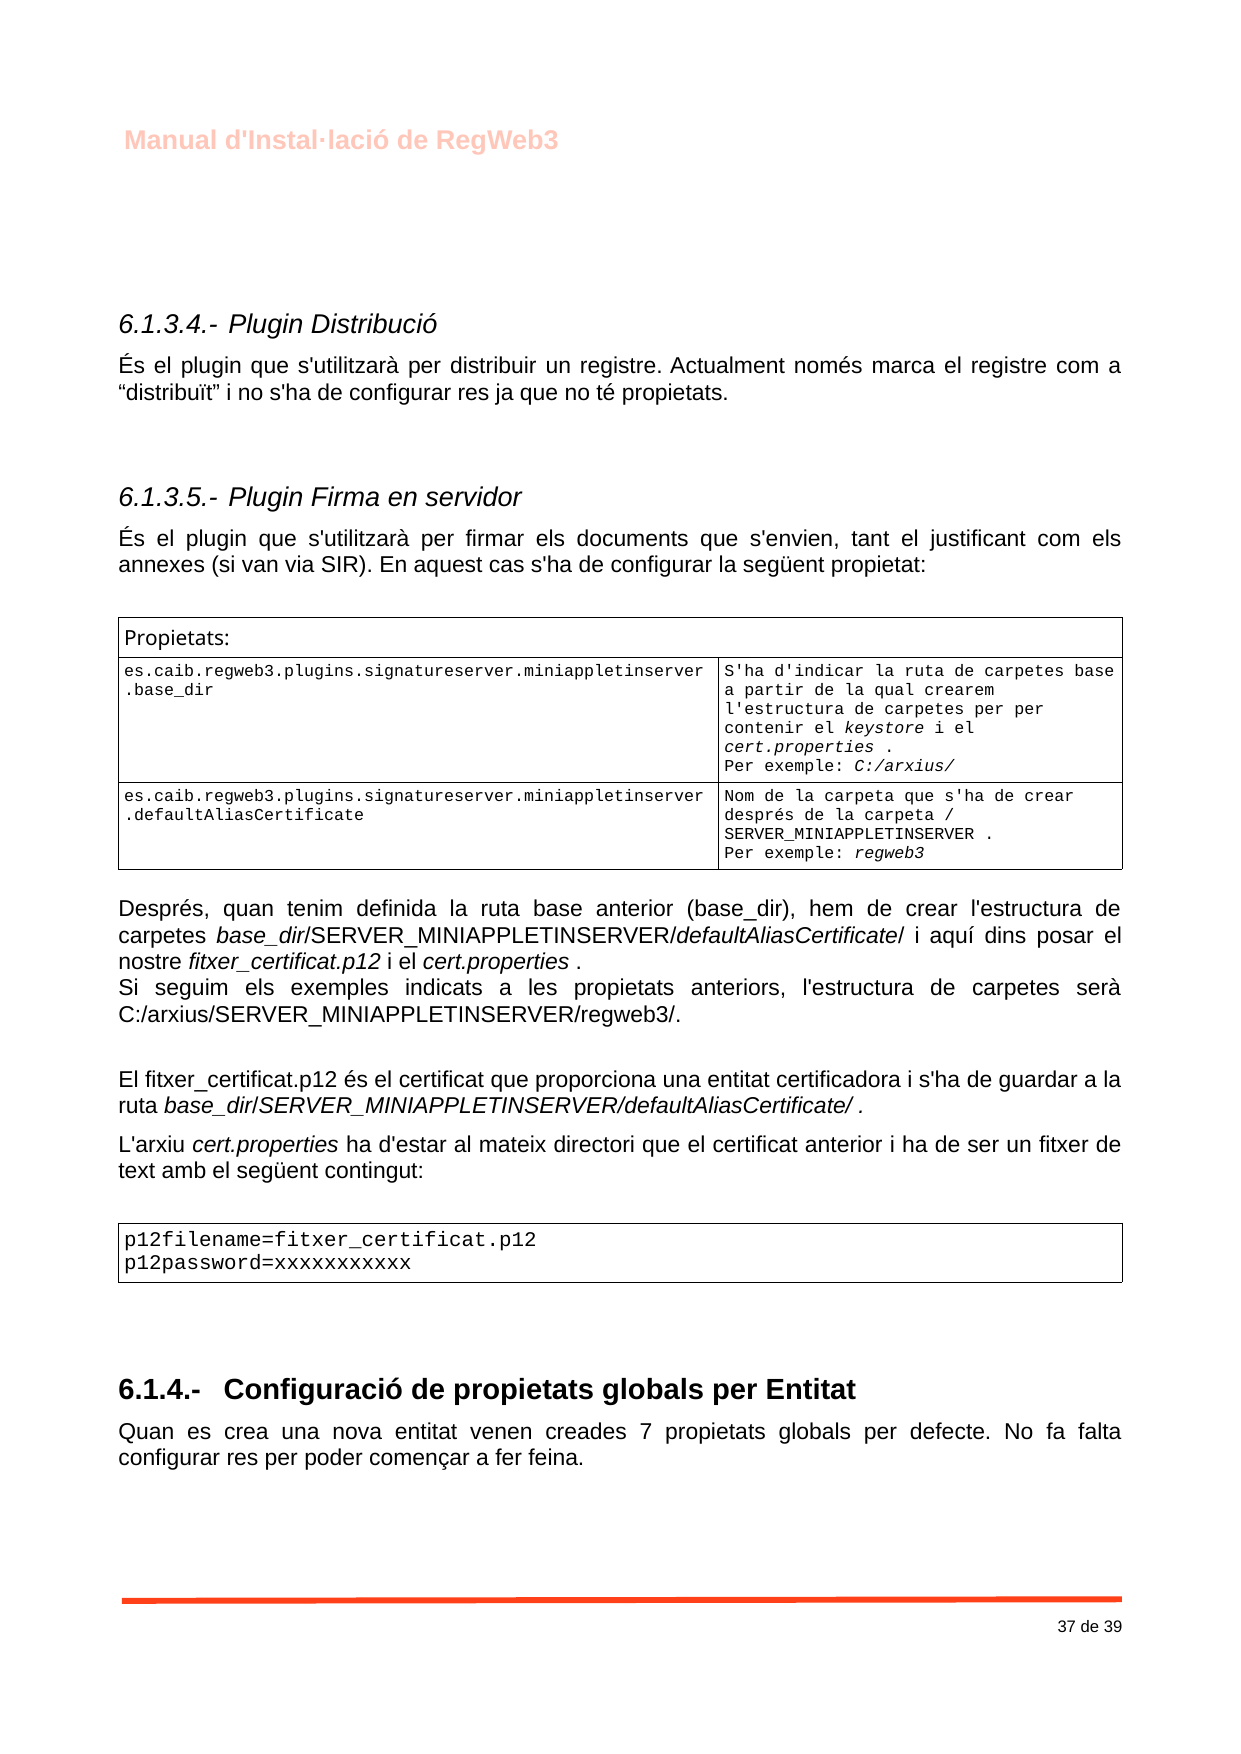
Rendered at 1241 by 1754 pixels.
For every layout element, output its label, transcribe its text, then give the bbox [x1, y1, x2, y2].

table_header p12filename=fitxer_certificat.p12 p12password=xxxxxxxxxxx [119, 1224, 1122, 1282]
table_cell S'ha d'indicar la ruta de carpetes base a partir de la qual crearem l'estructura de carpetes per per contenir el keystore i el cert.properties . Per exemple: C:/arxius/ [719, 658, 1122, 782]
table_cell es.caib.regweb3.plugins.signatureserver.miniappletinserver.base_dir [119, 658, 718, 782]
table_cell Nom de la carpeta que s'ha de crear després de la carpeta / SERVER_MINIAPPLETINSERVER . Per exemple: regweb3 [719, 783, 1122, 869]
text És el plugin que s'utilitzarà per distribuir un registre. Actualment només marca el registre com a “distribuït” i no s'ha de configurar res ja que no té propietats. [118, 352, 1122, 405]
text El fitxer_certificat.p12 és el certificat que proporciona una entitat certificadora i s'ha de guardar a la ruta base_dir/SERVER_MINIAPPLETINSERVER/defaultAliasCertificate/ . [118, 1066, 1122, 1119]
text És el plugin que s'utilitzarà per firmar els documents que s'envien, tant el justificant com els annexes (si van via SIR). En aquest cas s'ha de configurar la següent propietat: [118, 525, 1122, 578]
text Si seguim els exemples indicats a les propietats anteriors, l'estructura de carpetes serà C:/arxius/SERVER_MINIAPPLETINSERVER/regweb3/. [118, 974, 1122, 1027]
text L'arxiu cert.properties ha d'estar al mateix directori que el certificat anterior i ha de ser un fitxer de text amb el següent contingut: [118, 1131, 1122, 1184]
table_cell es.caib.regweb3.plugins.signatureserver.miniappletinserver.defaultAliasCertificate [119, 783, 718, 869]
text Després, quan tenim definida la ruta base anterior (base_dir), hem de crear l'estructura de carpetes base_dir/SERVER_MINIAPPLETINSERVER/defaultAliasCertificate/ i aquí dins posar el nostre fitxer_certificat.p12 i el cert.properties . [118, 895, 1122, 974]
subtitle Configuració de propietats globals per Entitat [118, 1372, 1122, 1405]
subtitle Plugin Distribució [118, 308, 1122, 340]
subtitle Plugin Firma en servidor [118, 481, 1122, 513]
text Quan es crea una nova entitat venen creades 7 propietats globals per defecte. No fa falta configurar res per poder començar a fer feina. [118, 1418, 1122, 1471]
table_header Propietats: [119, 618, 1122, 657]
